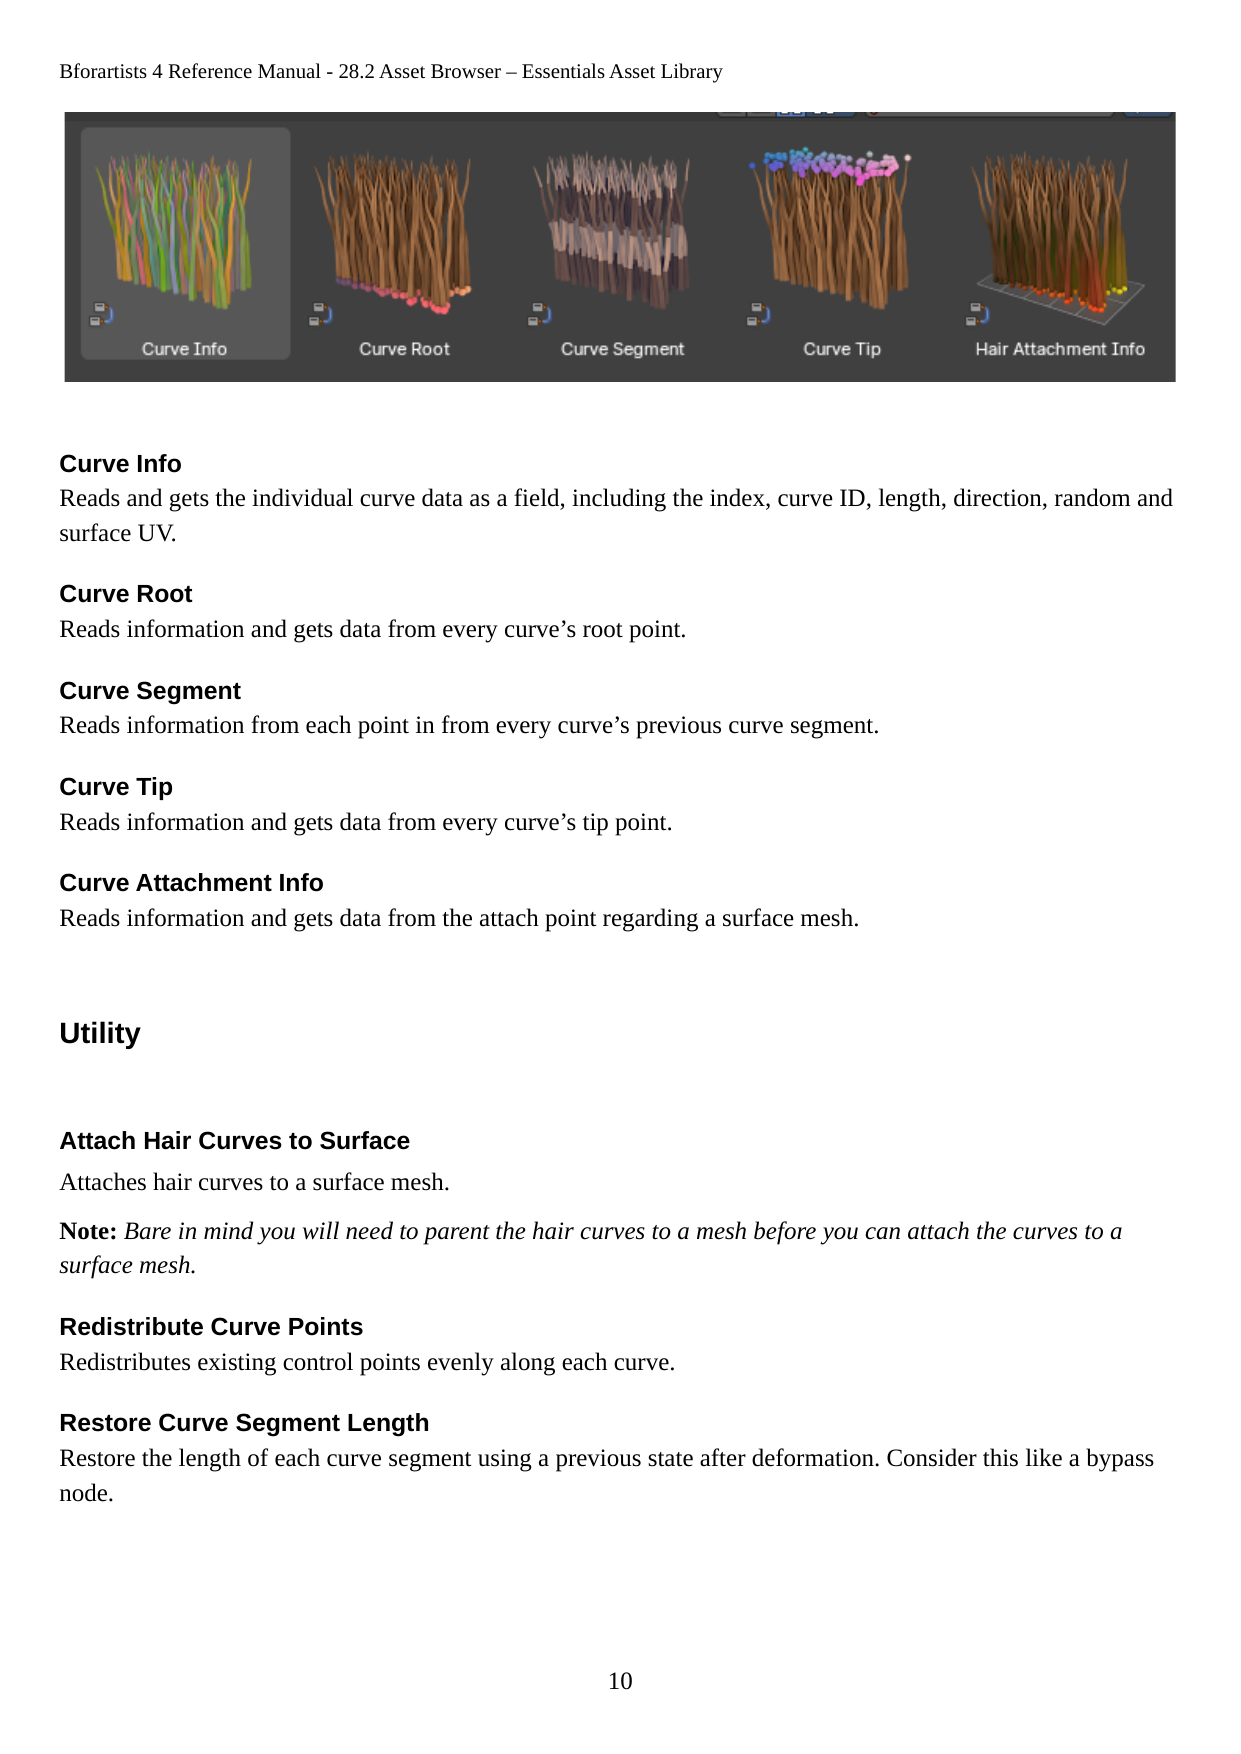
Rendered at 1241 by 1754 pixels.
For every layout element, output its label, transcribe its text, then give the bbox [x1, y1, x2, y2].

text Reads information and gets data from the attach point regarding a surface mesh. [59, 903, 1181, 932]
subtitle Restore Curve Segment Length [59, 1408, 1181, 1437]
text Note: Bare in mind you will need to parent the hair curves to a mesh before you can attach the curves to a surface mesh. [59, 1216, 1181, 1279]
subtitle Curve Root [59, 579, 1181, 608]
subtitle Curve Attachment Info [59, 868, 1181, 897]
text Reads and gets the individual curve data as a field, including the index, curve ID, length, direction, random and surface UV. [59, 483, 1181, 547]
text Restore the length of each curve segment using a previous state after deformation. Consider this like a bypass node. [59, 1443, 1181, 1506]
subtitle Attach Hair Curves to Surface [59, 1126, 1181, 1154]
text Redistributes existing control points evenly along each curve. [59, 1347, 1181, 1376]
text Reads information from each point in from every curve’s previous curve segment. [59, 711, 1181, 739]
text Reads information and gets data from every curve’s tip point. [59, 807, 1181, 836]
subtitle Redistribute Curve Points [59, 1312, 1181, 1341]
subtitle Curve Info [59, 449, 1181, 477]
subtitle Curve Tip [59, 772, 1181, 801]
text Reads information and gets data from every curve’s root point. [59, 614, 1181, 643]
text Attaches hair curves to a surface mesh. [59, 1167, 1181, 1196]
subtitle Curve Segment [59, 676, 1181, 704]
subtitle Utility [59, 1016, 1181, 1050]
picture [64, 112, 1176, 382]
